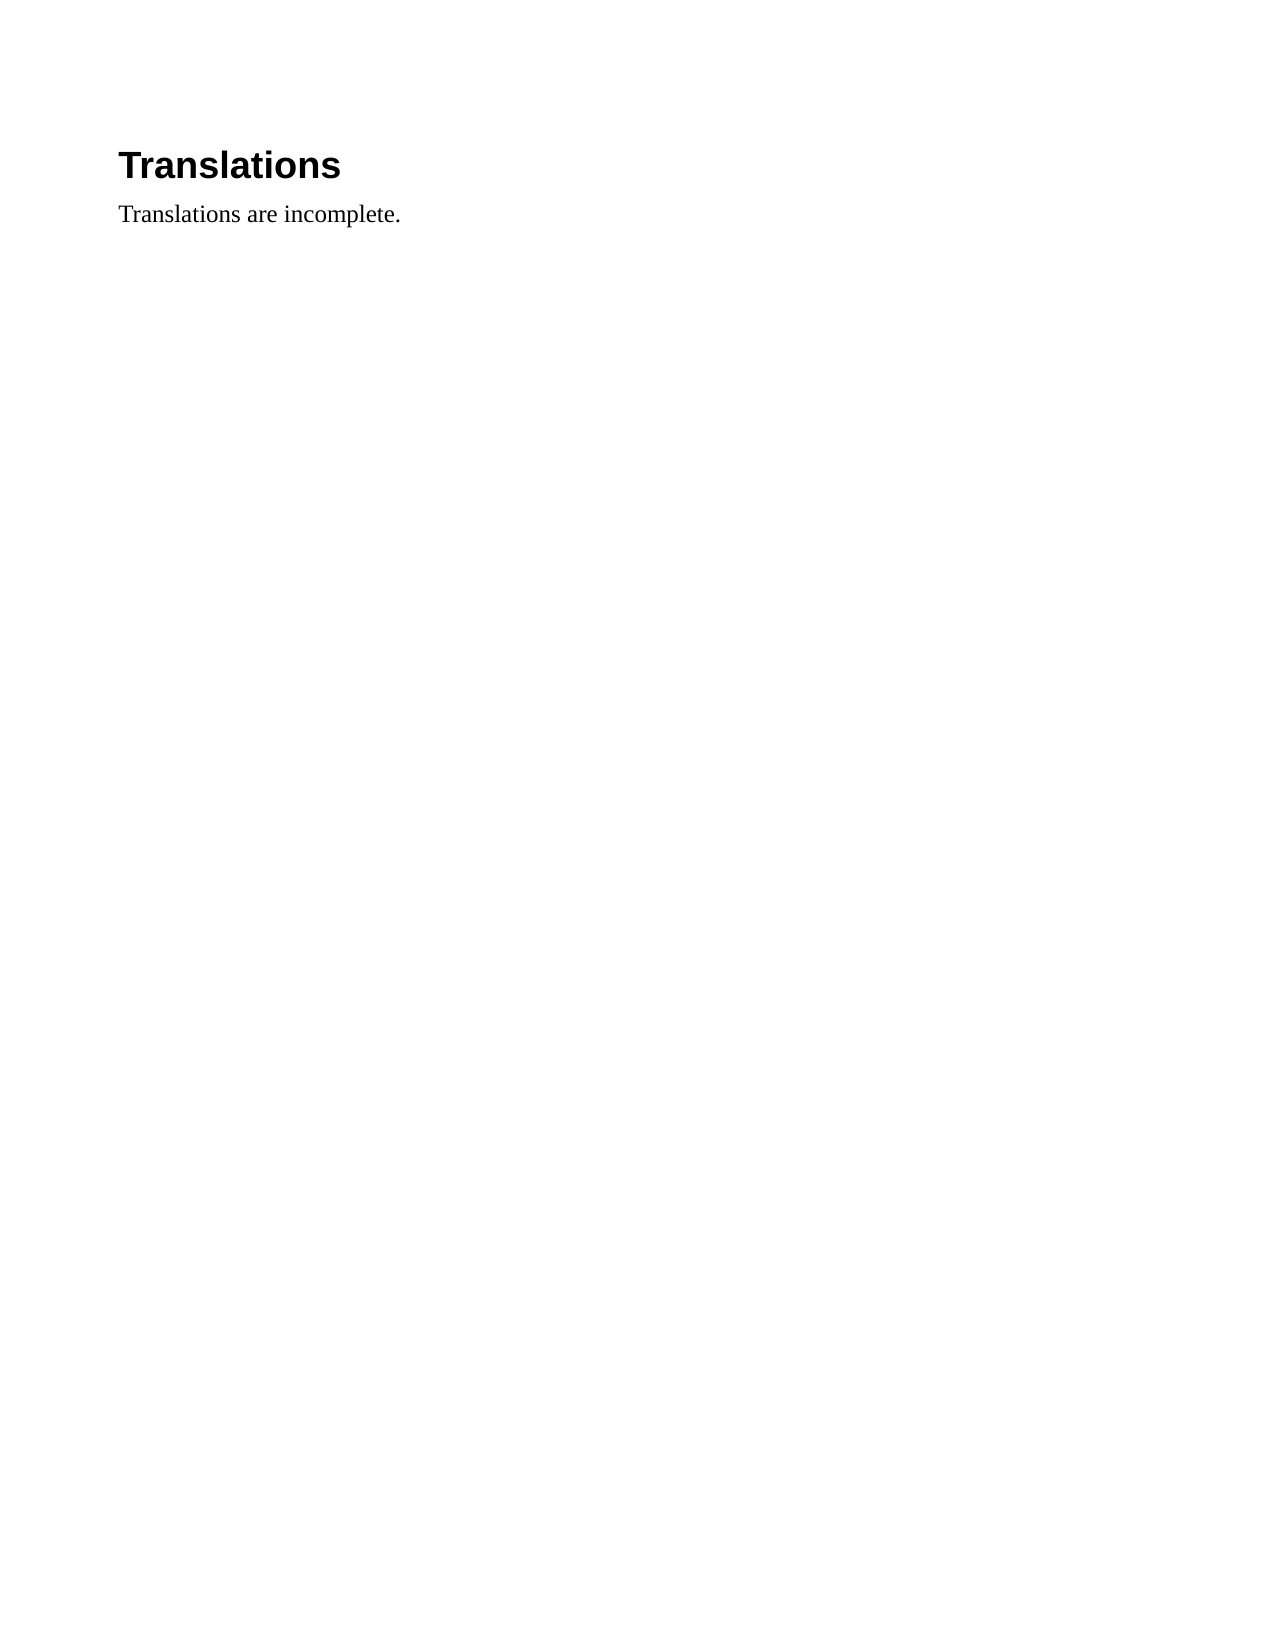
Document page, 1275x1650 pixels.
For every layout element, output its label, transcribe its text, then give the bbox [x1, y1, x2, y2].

subtitle Translations [118, 143, 1157, 187]
text Translations are incomplete. [118, 199, 1157, 228]
